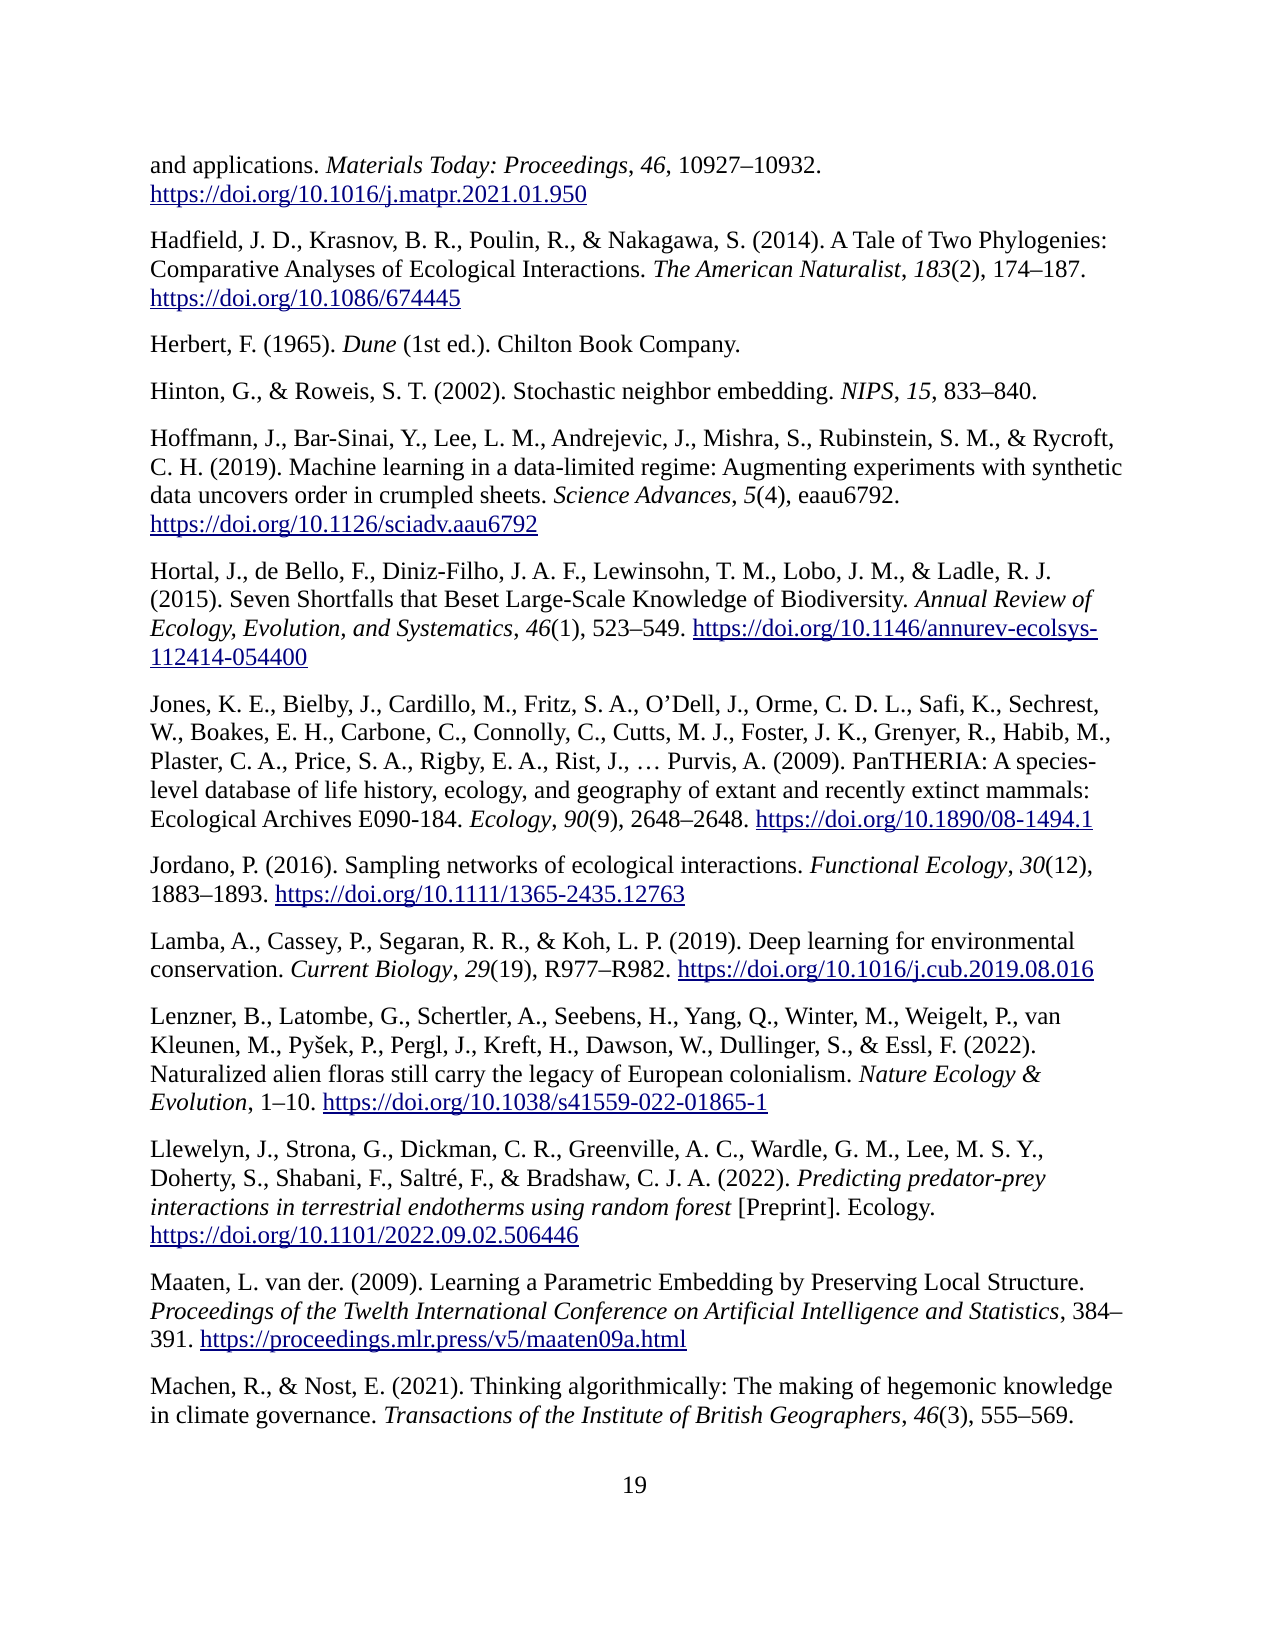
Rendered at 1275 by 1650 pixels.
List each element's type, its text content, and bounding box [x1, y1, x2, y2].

text Maaten, L. van der. (2009). Learning a Parametric Embedding by Preserving Local Structure. Proceedings of the Twelth International Conference on Artificial Intelligence and Statistics, 384–391. https://proceedings.mlr.press/v5/maaten09a.html [150, 1267, 1125, 1353]
text Hinton, G., & Roweis, S. T. (2002). Stochastic neighbor embedding. NIPS, 15, 833–840. [150, 376, 1125, 405]
text Herbert, F. (1965). Dune (1st ed.). Chilton Book Company. [150, 329, 1125, 358]
text Jordano, P. (2016). Sampling networks of ecological interactions. Functional Ecology, 30(12), 1883–1893. https://doi.org/10.1111/1365-2435.12763 [150, 850, 1125, 908]
text and applications. Materials Today: Proceedings, 46, 10927–10932. https://doi.org/10.1016/j.matpr.2021.01.950 [150, 150, 1125, 207]
text Hadfield, J. D., Krasnov, B. R., Poulin, R., & Nakagawa, S. (2014). A Tale of Two Phylogenies: Comparative Analyses of Ecological Interactions. The American Naturalist, 183(2), 174–187. https://doi.org/10.1086/674445 [150, 225, 1125, 312]
text Llewelyn, J., Strona, G., Dickman, C. R., Greenville, A. C., Wardle, G. M., Lee, M. S. Y., Doherty, S., Shabani, F., Saltré, F., & Bradshaw, C. J. A. (2022). Predicting predator-prey interactions in terrestrial endotherms using random forest [Preprint]. Ecology. https://doi.org/10.1101/2022.09.02.506446 [150, 1134, 1125, 1249]
text Hoffmann, J., Bar-Sinai, Y., Lee, L. M., Andrejevic, J., Mishra, S., Rubinstein, S. M., & Rycroft, C. H. (2019). Machine learning in a data-limited regime: Augmenting experiments with synthetic data uncovers order in crumpled sheets. Science Advances, 5(4), eaau6792. https://doi.org/10.1126/sciadv.aau6792 [150, 423, 1125, 538]
text Lenzner, B., Latombe, G., Schertler, A., Seebens, H., Yang, Q., Winter, M., Weigelt, P., van Kleunen, M., Pyšek, P., Pergl, J., Kreft, H., Dawson, W., Dullinger, S., & Essl, F. (2022). Naturalized alien floras still carry the legacy of European colonialism. Nature Ecology & Evolution, 1–10. https://doi.org/10.1038/s41559-022-01865-1 [150, 1001, 1125, 1116]
text Jones, K. E., Bielby, J., Cardillo, M., Fritz, S. A., O’Dell, J., Orme, C. D. L., Safi, K., Sechrest, W., Boakes, E. H., Carbone, C., Connolly, C., Cutts, M. J., Foster, J. K., Grenyer, R., Habib, M., Plaster, C. A., Price, S. A., Rigby, E. A., Rist, J., … Purvis, A. (2009). PanTHERIA: A species‐level database of life history, ecology, and geography of extant and recently extinct mammals: Ecological Archives E090‐184. Ecology, 90(9), 2648–2648. https://doi.org/10.1890/08-1494.1 [150, 689, 1125, 832]
text Lamba, A., Cassey, P., Segaran, R. R., & Koh, L. P. (2019). Deep learning for environmental conservation. Current Biology, 29(19), R977–R982. https://doi.org/10.1016/j.cub.2019.08.016 [150, 926, 1125, 983]
text Machen, R., & Nost, E. (2021). Thinking algorithmically: The making of hegemonic knowledge in climate governance. Transactions of the Institute of British Geographers, 46(3), 555–569. [150, 1371, 1125, 1429]
text Hortal, J., de Bello, F., Diniz-Filho, J. A. F., Lewinsohn, T. M., Lobo, J. M., & Ladle, R. J. (2015). Seven Shortfalls that Beset Large-Scale Knowledge of Biodiversity. Annual Review of Ecology, Evolution, and Systematics, 46(1), 523–549. https://doi.org/10.1146/annurev-ecolsys-112414-054400 [150, 556, 1125, 671]
